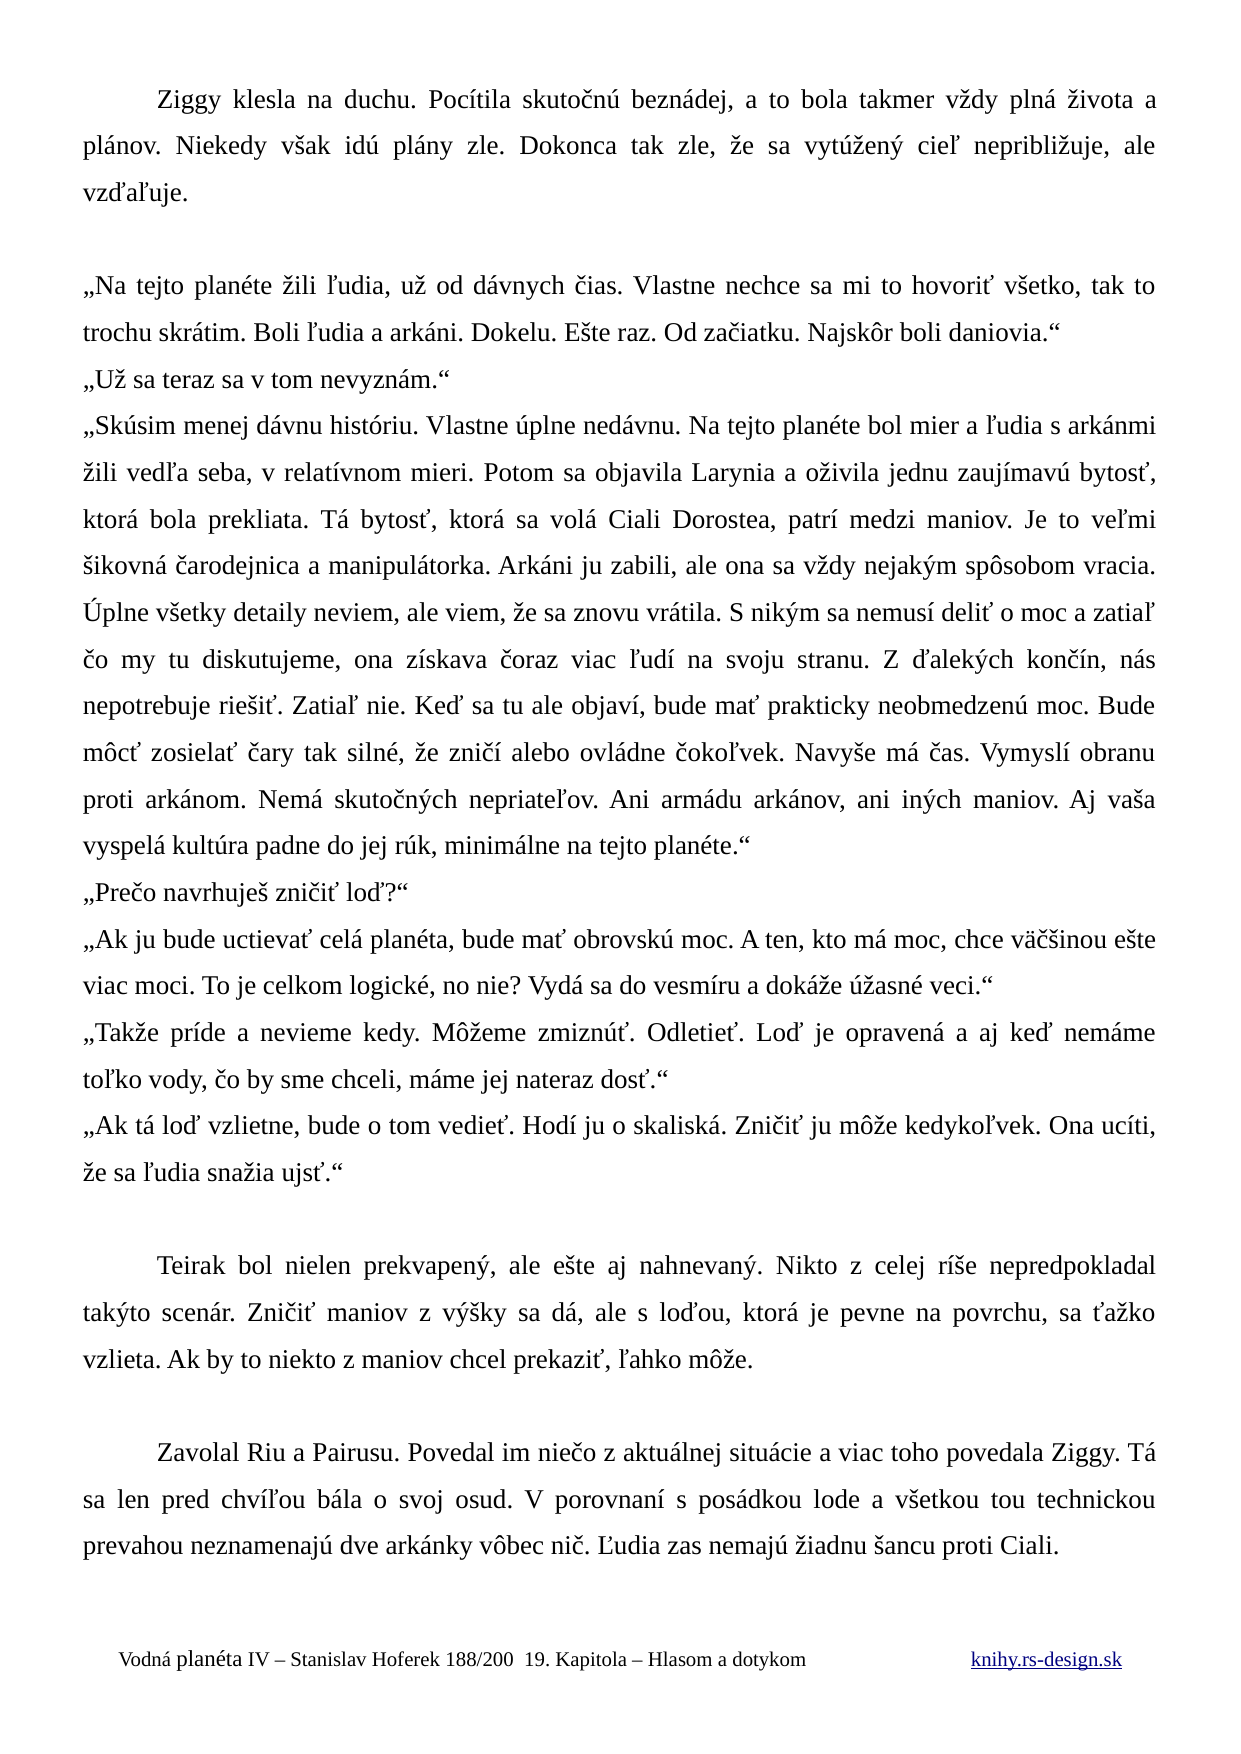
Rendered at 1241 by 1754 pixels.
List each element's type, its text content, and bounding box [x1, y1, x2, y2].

text „Už sa teraz sa v tom nevyznám.“ [83, 363, 1157, 394]
text „Ak ju bude uctievať celá planéta, bude mať obrovskú moc. A ten, kto má moc, chce väčšinou ešte viac moci. To je celkom logické, no nie? Vydá sa do vesmíru a dokáže úžasné veci.“ [83, 923, 1157, 1001]
text Teirak bol nielen prekvapený, ale ešte aj nahnevaný. Nikto z celej ríše nepredpokladal takýto scenár. Zničiť maniov z výšky sa dá, ale s loďou, ktorá je pevne na povrchu, sa ťažko vzlieta. Ak by to niekto z maniov chcel prekaziť, ľahko môže. [83, 1249, 1157, 1374]
text Ziggy klesla na duchu. Pocítila skutočnú beznádej, a to bola takmer vždy plná života a plánov. Niekedy však idú plány zle. Dokonca tak zle, že sa vytúžený cieľ nepribližuje, ale vzďaľuje. [83, 83, 1157, 207]
text „Prečo navrhuješ zničiť loď?“ [83, 876, 1157, 907]
text „Skúsim menej dávnu históriu. Vlastne úplne nedávnu. Na tejto planéte bol mier a ľudia s arkánmi žili vedľa seba, v relatívnom mieri. Potom sa objavila Larynia a oživila jednu zaujímavú bytosť, ktorá bola prekliata. Tá bytosť, ktorá sa volá Ciali Dorostea, patrí medzi maniov. Je to veľmi šikovná čarodejnica a manipulátorka. Arkáni ju zabili, ale ona sa vždy nejakým spôsobom vracia. Úplne všetky detaily neviem, ale viem, že sa znovu vrátila. S nikým sa nemusí deliť o moc a zatiaľ čo my tu diskutujeme, ona získava čoraz viac ľudí na svoju stranu. Z ďalekých končín, nás nepotrebuje riešiť. Zatiaľ nie. Keď sa tu ale objaví, bude mať prakticky neobmedzenú moc. Bude môcť zosielať čary tak silné, že zničí alebo ovládne čokoľvek. Navyše má čas. Vymyslí obranu proti arkánom. Nemá skutočných nepriateľov. Ani armádu arkánov, ani iných maniov. Aj vaša vyspelá kultúra padne do jej rúk, minimálne na tejto planéte.“ [83, 409, 1157, 861]
text „Na tejto planéte žili ľudia, už od dávnych čias. Vlastne nechce sa mi to hovoriť všetko, tak to trochu skrátim. Boli ľudia a arkáni. Dokelu. Ešte raz. Od začiatku. Najskôr boli daniovia.“ [83, 269, 1157, 347]
text „Takže príde a nevieme kedy. Môžeme zmiznúť. Odletieť. Loď je opravená a aj keď nemáme toľko vody, čo by sme chceli, máme jej nateraz dosť.“ [83, 1016, 1157, 1094]
text Zavolal Riu a Pairusu. Povedal im niečo z aktuálnej situácie a viac toho povedala Ziggy. Tá sa len pred chvíľou bála o svoj osud. V porovnaní s posádkou lode a všetkou tou technickou prevahou neznamenajú dve arkánky vôbec nič. Ľudia zas nemajú žiadnu šancu proti Ciali. [83, 1436, 1157, 1561]
text „Ak tá loď vzlietne, bude o tom vedieť. Hodí ju o skaliská. Zničiť ju môže kedykoľvek. Ona ucíti, že sa ľudia snažia ujsť.“ [83, 1109, 1157, 1187]
